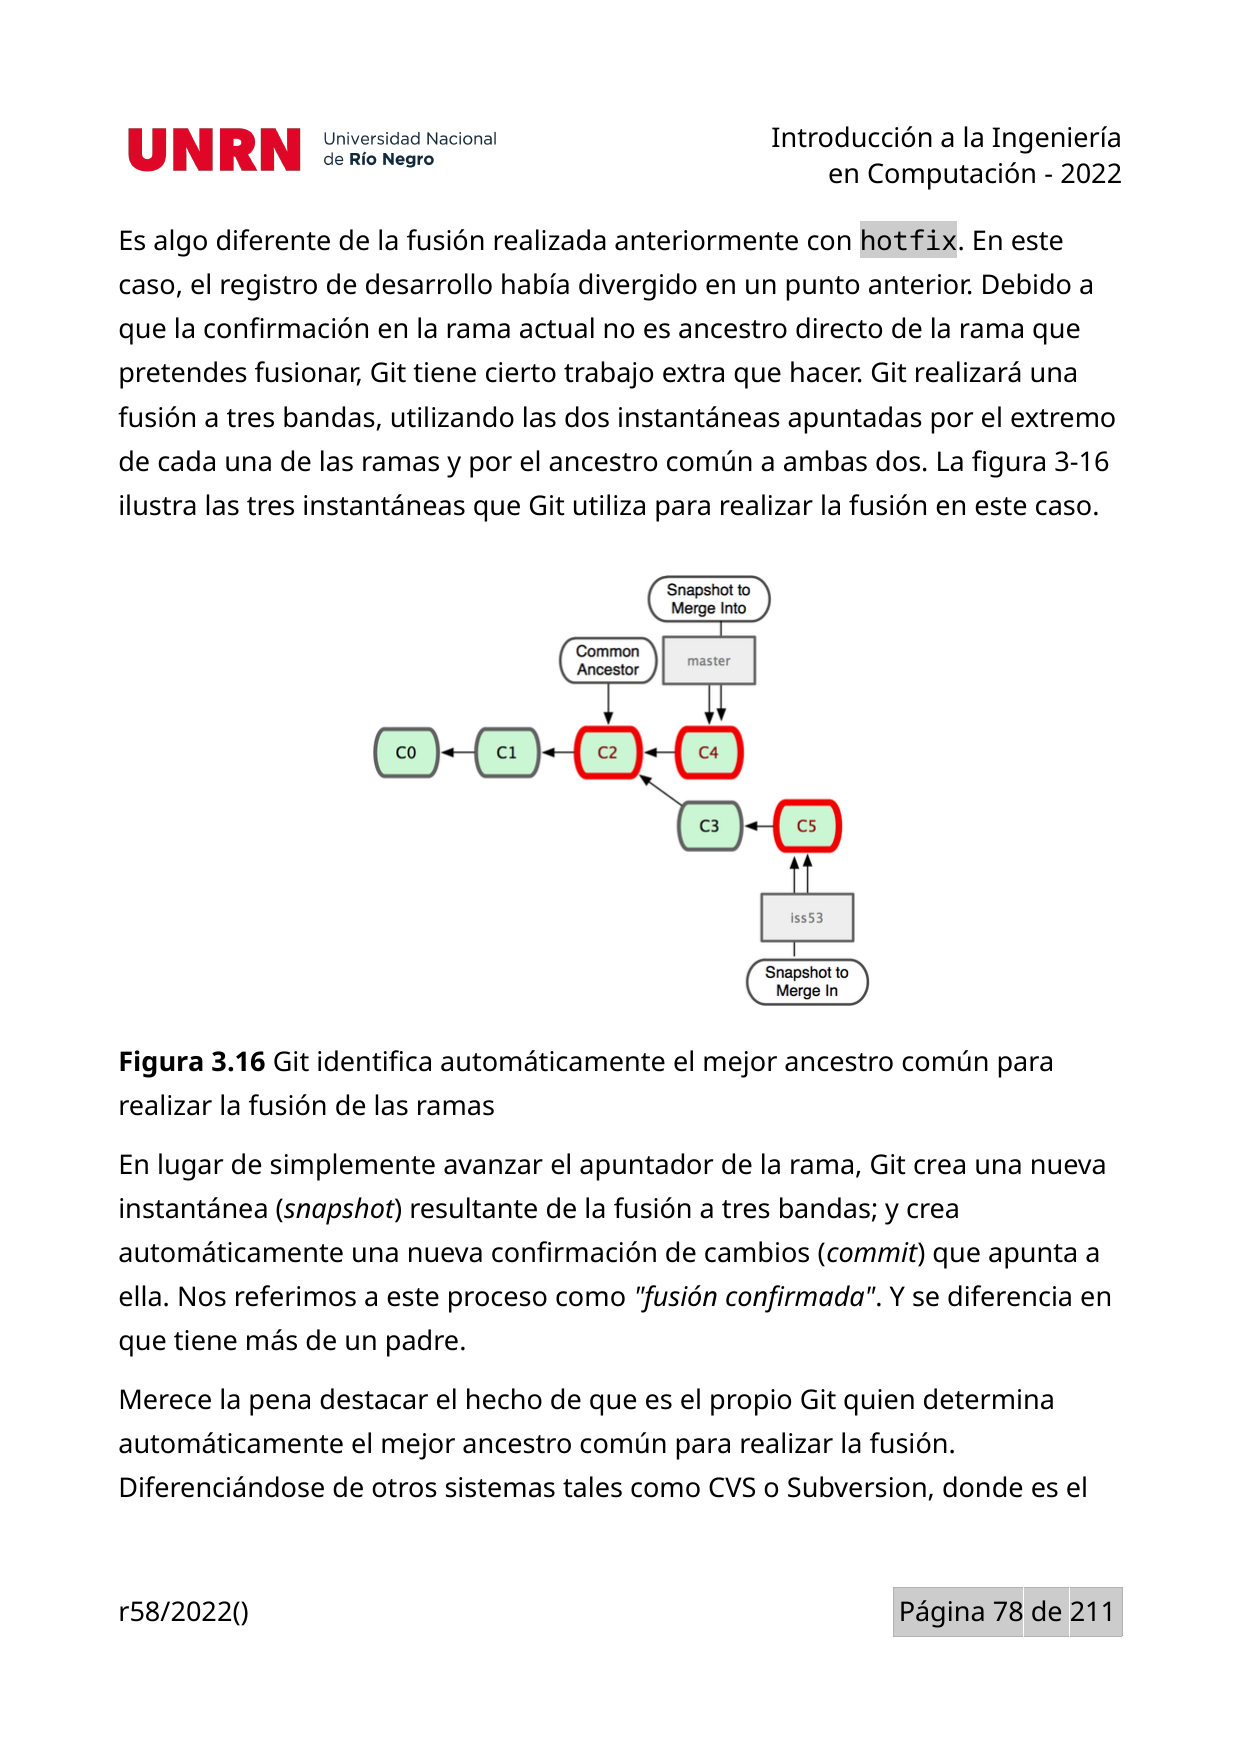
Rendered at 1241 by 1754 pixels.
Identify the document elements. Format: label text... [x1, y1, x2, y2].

text Merece la pena destacar el hecho de que es el propio Git quien determina automáticamente el mejor ancestro común para realizar la fusión. Diferenciándose de otros sistemas tales como CVS o Subversion, donde es el [118, 1381, 1122, 1506]
text Es algo diferente de la fusión realizada anteriormente con hotfix. En este caso, el registro de desarrollo había divergido en un punto anterior. Debido a que la confirmación en la rama actual no es ancestro directo de la rama que pretendes fusionar, Git tiene cierto trabajo extra que hacer. Git realizará una fusión a tres bandas, utilizando las dos instantáneas apuntadas por el extremo de cada una de las ramas y por el ancestro común a ambas dos. La figura 3-16 ilustra las tres instantáneas que Git utiliza para realizar la fusión en este caso. [118, 221, 1122, 523]
text Figura 3.16 Git identifica automáticamente el mejor ancestro común para realizar la fusión de las ramas [118, 545, 1122, 1123]
picture [118, 118, 505, 180]
picture [370, 574, 870, 1006]
text En lugar de simplemente avanzar el apuntador de la rama, Git crea una nueva instantánea (snapshot) resultante de la fusión a tres bandas; y crea automáticamente una nueva confirmación de cambios (commit) que apunta a ella. Nos referimos a este proceso como "fusión confirmada". Y se diferencia en que tiene más de un padre. [118, 1145, 1122, 1359]
